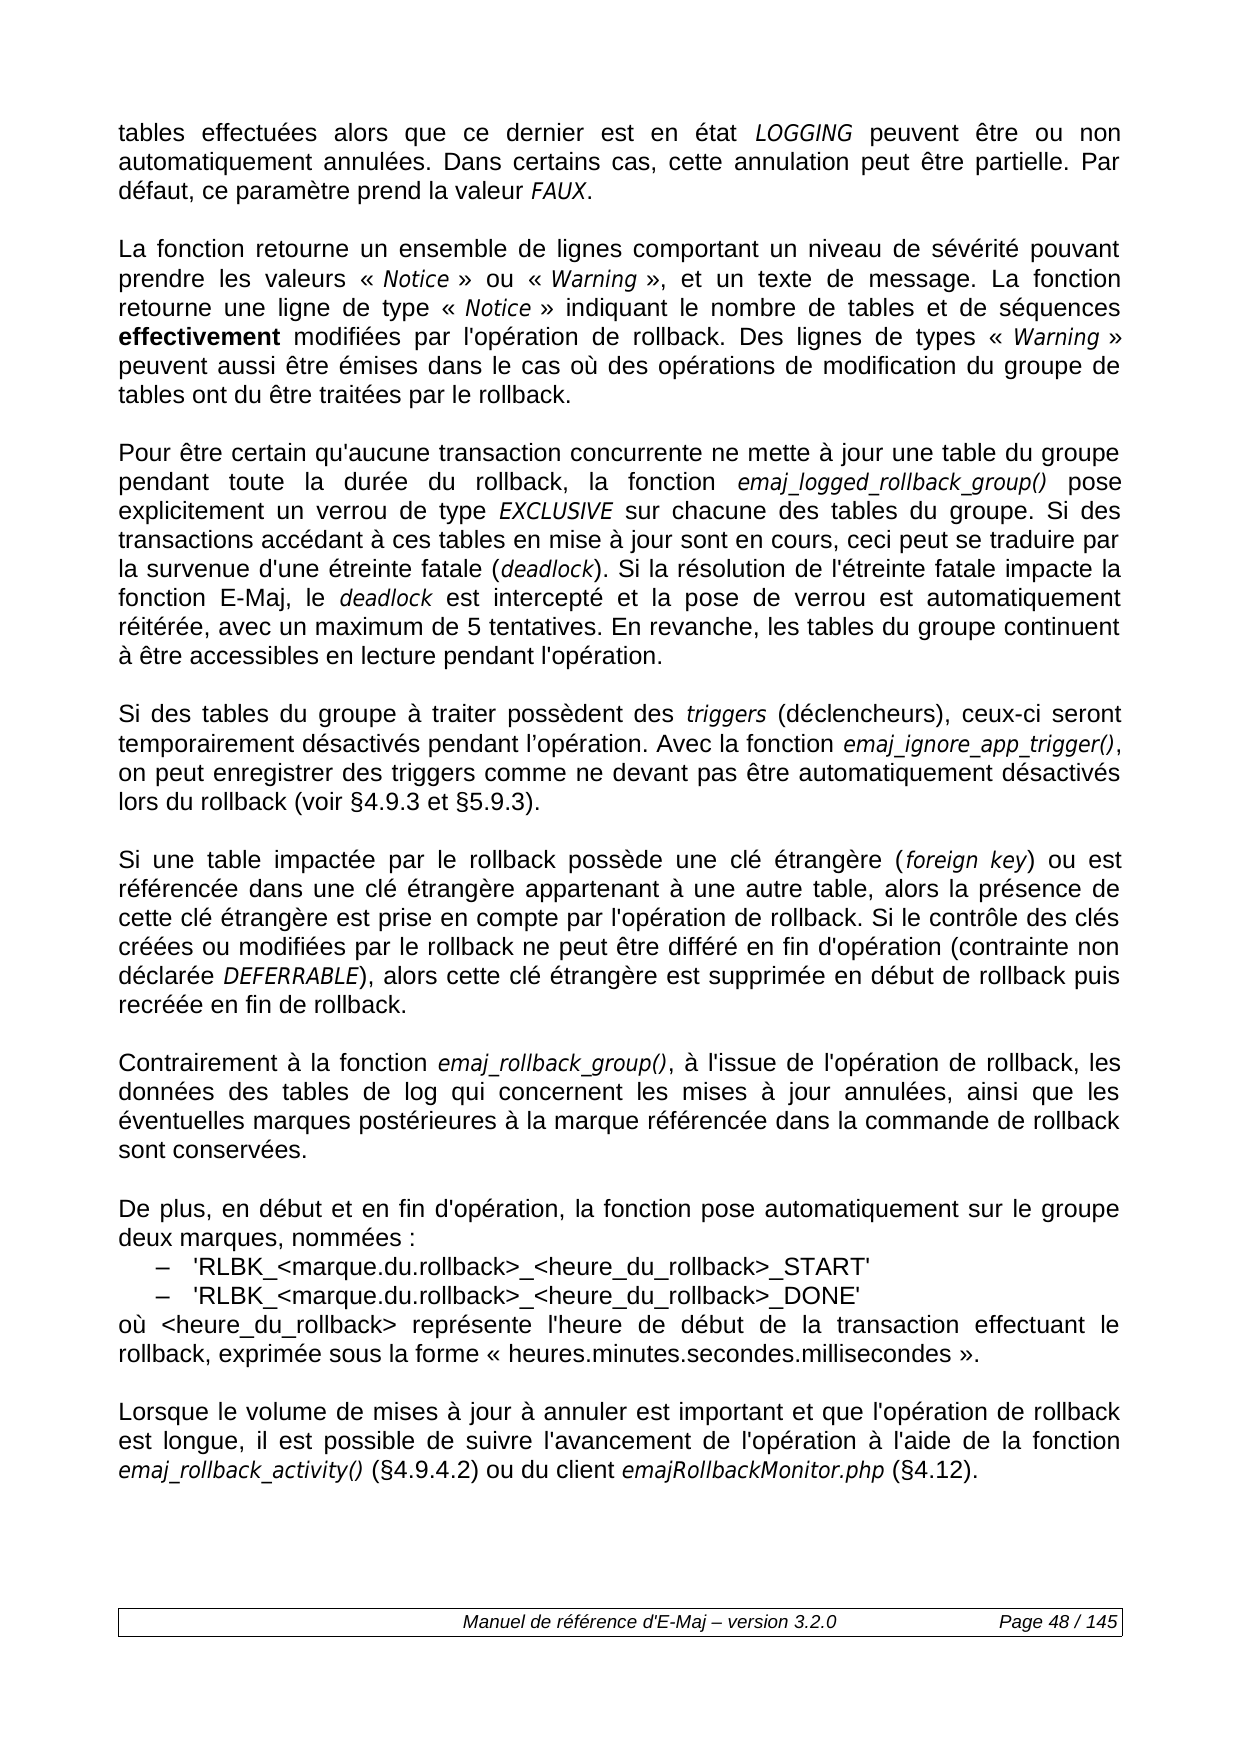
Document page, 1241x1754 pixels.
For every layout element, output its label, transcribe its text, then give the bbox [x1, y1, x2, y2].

text Pour être certain qu'aucune transaction concurrente ne mette à jour une table du groupe pendant toute la durée du rollback, la fonction emaj_logged_rollback_group() pose explicitement un verrou de type EXCLUSIVE sur chacune des tables du groupe. Si des transactions accédant à ces tables en mise à jour sont en cours, ceci peut se traduire par la survenue d'une étreinte fatale (deadlock). Si la résolution de l'étreinte fatale impacte la fonction E-Maj, le deadlock est intercepté et la pose de verrou est automatiquement réitérée, avec un maximum de 5 tentatives. En revanche, les tables du groupe continuent à être accessibles en lecture pendant l'opération. [118, 438, 1122, 670]
list 'RLBK_<marque.du.rollback>_<heure_du_rollback>_DONE' [156, 1281, 1122, 1310]
text Si une table impactée par le rollback possède une clé étrangère (foreign key) ou est référencée dans une clé étrangère appartenant à une autre table, alors la présence de cette clé étrangère est prise en compte par l'opération de rollback. Si le contrôle des clés créées ou modifiées par le rollback ne peut être différé en fin d'opération (contrainte non déclarée DEFERRABLE), alors cette clé étrangère est supprimée en début de rollback puis recréée en fin de rollback. [118, 845, 1122, 1019]
text Contrairement à la fonction emaj_rollback_group(), à l'issue de l'opération de rollback, les données des tables de log qui concernent les mises à jour annulées, ainsi que les éventuelles marques postérieures à la marque référencée dans la commande de rollback sont conservées. [118, 1048, 1122, 1164]
text Lorsque le volume de mises à jour à annuler est important et que l'opération de rollback est longue, il est possible de suivre l'avancement de l'opération à l'aide de la fonction emaj_rollback_activity() (§4.9.4.2) ou du client emajRollbackMonitor.php (§4.12). [118, 1397, 1122, 1484]
text tables effectuées alors que ce dernier est en état LOGGING peuvent être ou non automatiquement annulées. Dans certains cas, cette annulation peut être partielle. Par défaut, ce paramètre prend la valeur FAUX. [118, 118, 1122, 205]
text La fonction retourne un ensemble de lignes comportant un niveau de sévérité pouvant prendre les valeurs « Notice » ou « Warning », et un texte de message. La fonction retourne une ligne de type « Notice » indiquant le nombre de tables et de séquences effectivement modifiées par l'opération de rollback. Des lignes de types « Warning » peuvent aussi être émises dans le cas où des opérations de modification du groupe de tables ont du être traitées par le rollback. [118, 234, 1122, 409]
text Si des tables du groupe à traiter possèdent des triggers (déclencheurs), ceux-ci seront temporairement désactivés pendant l’opération. Avec la fonction emaj_ignore_app_trigger(), on peut enregistrer des triggers comme ne devant pas être automatiquement désactivés lors du rollback (voir §4.9.3 et §5.9.3). [118, 699, 1122, 816]
text où <heure_du_rollback> représente l'heure de début de la transaction effectuant le rollback, exprimée sous la forme « heures.minutes.secondes.millisecondes ». [118, 1310, 1122, 1368]
list 'RLBK_<marque.du.rollback>_<heure_du_rollback>_START' [156, 1252, 1122, 1281]
text De plus, en début et en fin d'opération, la fonction pose automatiquement sur le groupe deux marques, nommées : [118, 1193, 1122, 1252]
